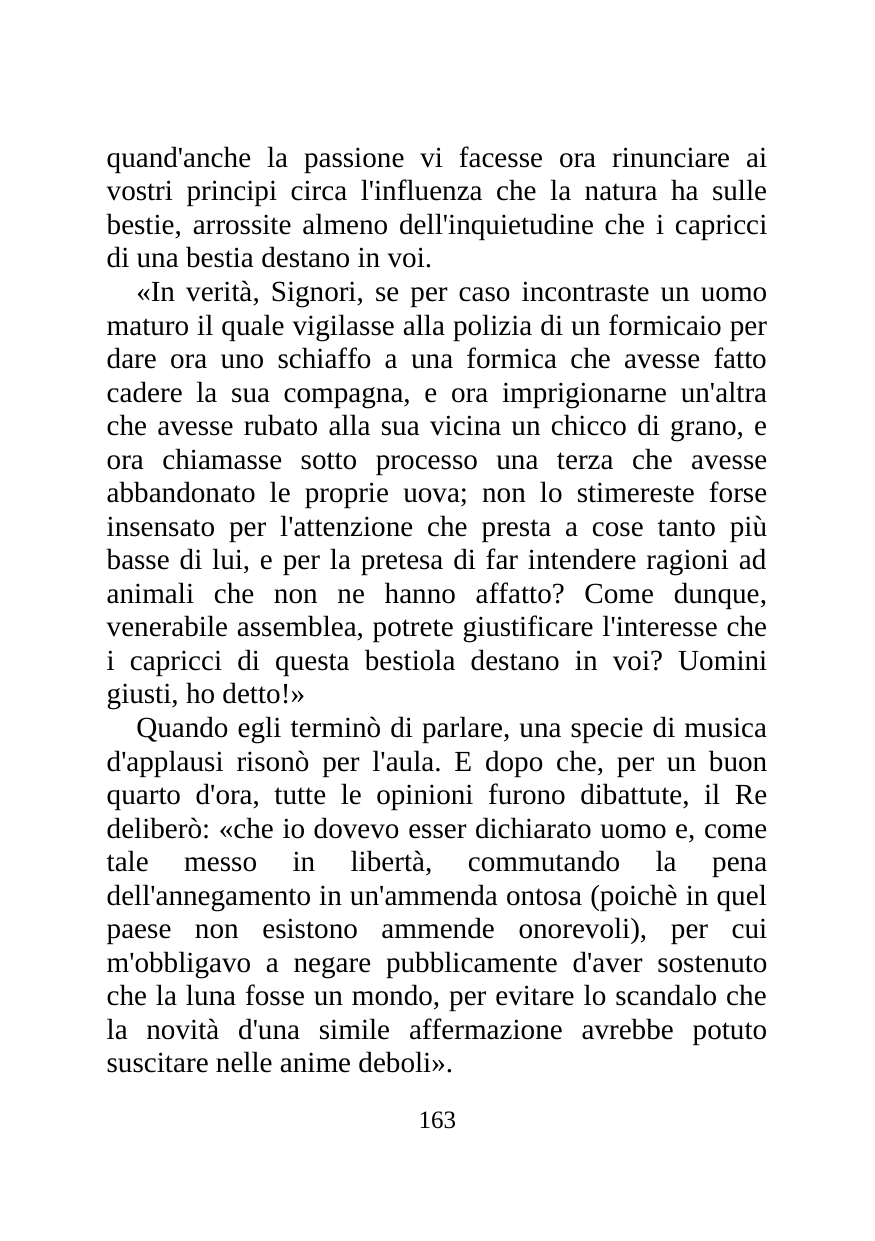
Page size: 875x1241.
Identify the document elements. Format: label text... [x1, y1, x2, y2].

text «In verità, Signori, se per caso incontraste un uomo maturo il quale vigilasse alla polizia di un formicaio per dare ora uno schiaffo a una formica che avesse fatto cadere la sua compagna, e ora imprigionarne un'altra che avesse rubato alla sua vicina un chicco di grano, e ora chiamasse sotto processo una terza che avesse abbandonato le proprie uova; non lo stimereste forse insensato per l'attenzione che presta a cose tanto più basse di lui, e per la pretesa di far intendere ragioni ad animali che non ne hanno affatto? Come dunque, venerabile assemblea, potrete giustificare l'interesse che i capricci di questa bestiola destano in voi? Uomini giusti, ho detto!» [106, 274, 768, 710]
text quand'anche la passione vi facesse ora rinunciare ai vostri principi circa l'influenza che la natura ha sulle bestie, arrossite almeno dell'inquietudine che i capricci di una bestia destano in voi. [106, 140, 768, 274]
text Quando egli terminò di parlare, una specie di musica d'applausi risonò per l'aula. E dopo che, per un buon quarto d'ora, tutte le opinioni furono dibattute, il Re deliberò: «che io dovevo esser dichiarato uomo e, come tale messo in libertà, commutando la pena dell'annegamento in un'ammenda ontosa (poichè in quel paese non esistono ammende onorevoli), per cui m'obbligavo a negare pubblicamente d'aver sostenuto che la luna fosse un mondo, per evitare lo scandalo che la novità d'una simile affermazione avrebbe potuto suscitare nelle anime deboli». [106, 710, 768, 1079]
